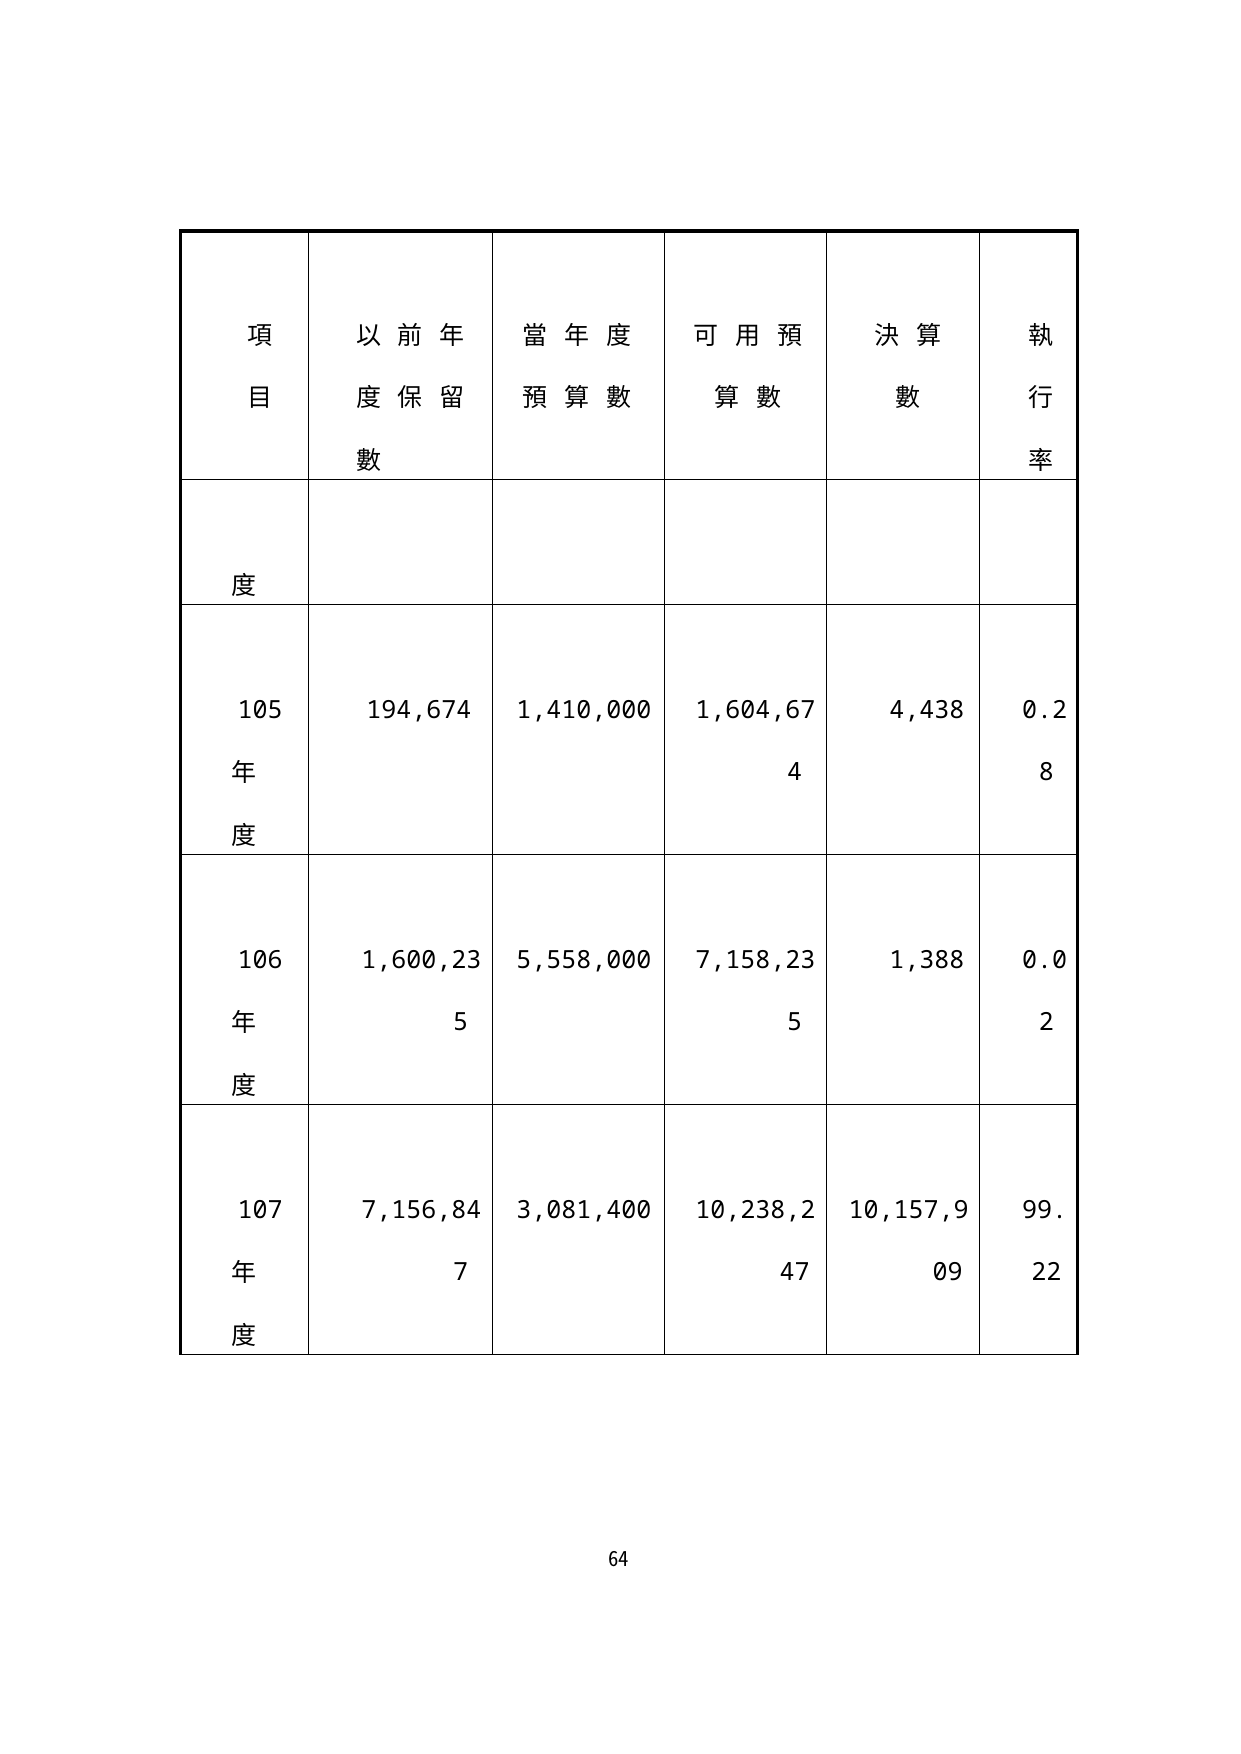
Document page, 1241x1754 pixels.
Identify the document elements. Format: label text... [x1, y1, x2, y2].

table_cell 107年度 [182, 1105, 308, 1354]
table_cell 1,604,674 [665, 605, 826, 854]
table_cell 10,238,247 [665, 1105, 826, 1354]
table_cell 0.28 [980, 605, 1076, 854]
table_header 以前年度保留數 [309, 233, 492, 479]
table_cell 0.02 [980, 855, 1076, 1104]
table_cell 1,388 [827, 855, 979, 1104]
table_cell 7,158,235 [665, 855, 826, 1104]
table_cell 5,558,000 [493, 855, 664, 1104]
table_cell 4,438 [827, 605, 979, 854]
table_header 執行率 [980, 233, 1076, 479]
table_cell 105年度 [182, 605, 308, 854]
table_cell [665, 480, 826, 604]
table_header 可用預算數 [665, 233, 826, 479]
table_cell 194,674 [309, 605, 492, 854]
table_cell 1,600,235 [309, 855, 492, 1104]
table_cell [827, 480, 979, 604]
table_header 項目 [182, 233, 308, 479]
table_cell 1,410,000 [493, 605, 664, 854]
table_cell 7,156,847 [309, 1105, 492, 1354]
table_header 決算數 [827, 233, 979, 479]
table_header 當年度預算數 [493, 233, 664, 479]
table_cell 10,157,909 [827, 1105, 979, 1354]
table_cell 106年度 [182, 855, 308, 1104]
table_cell [309, 480, 492, 604]
table_cell 度 [182, 480, 308, 604]
table_cell [980, 480, 1076, 604]
table_cell 3,081,400 [493, 1105, 664, 1354]
table_cell [493, 480, 664, 604]
table_cell 99.22 [980, 1105, 1076, 1354]
